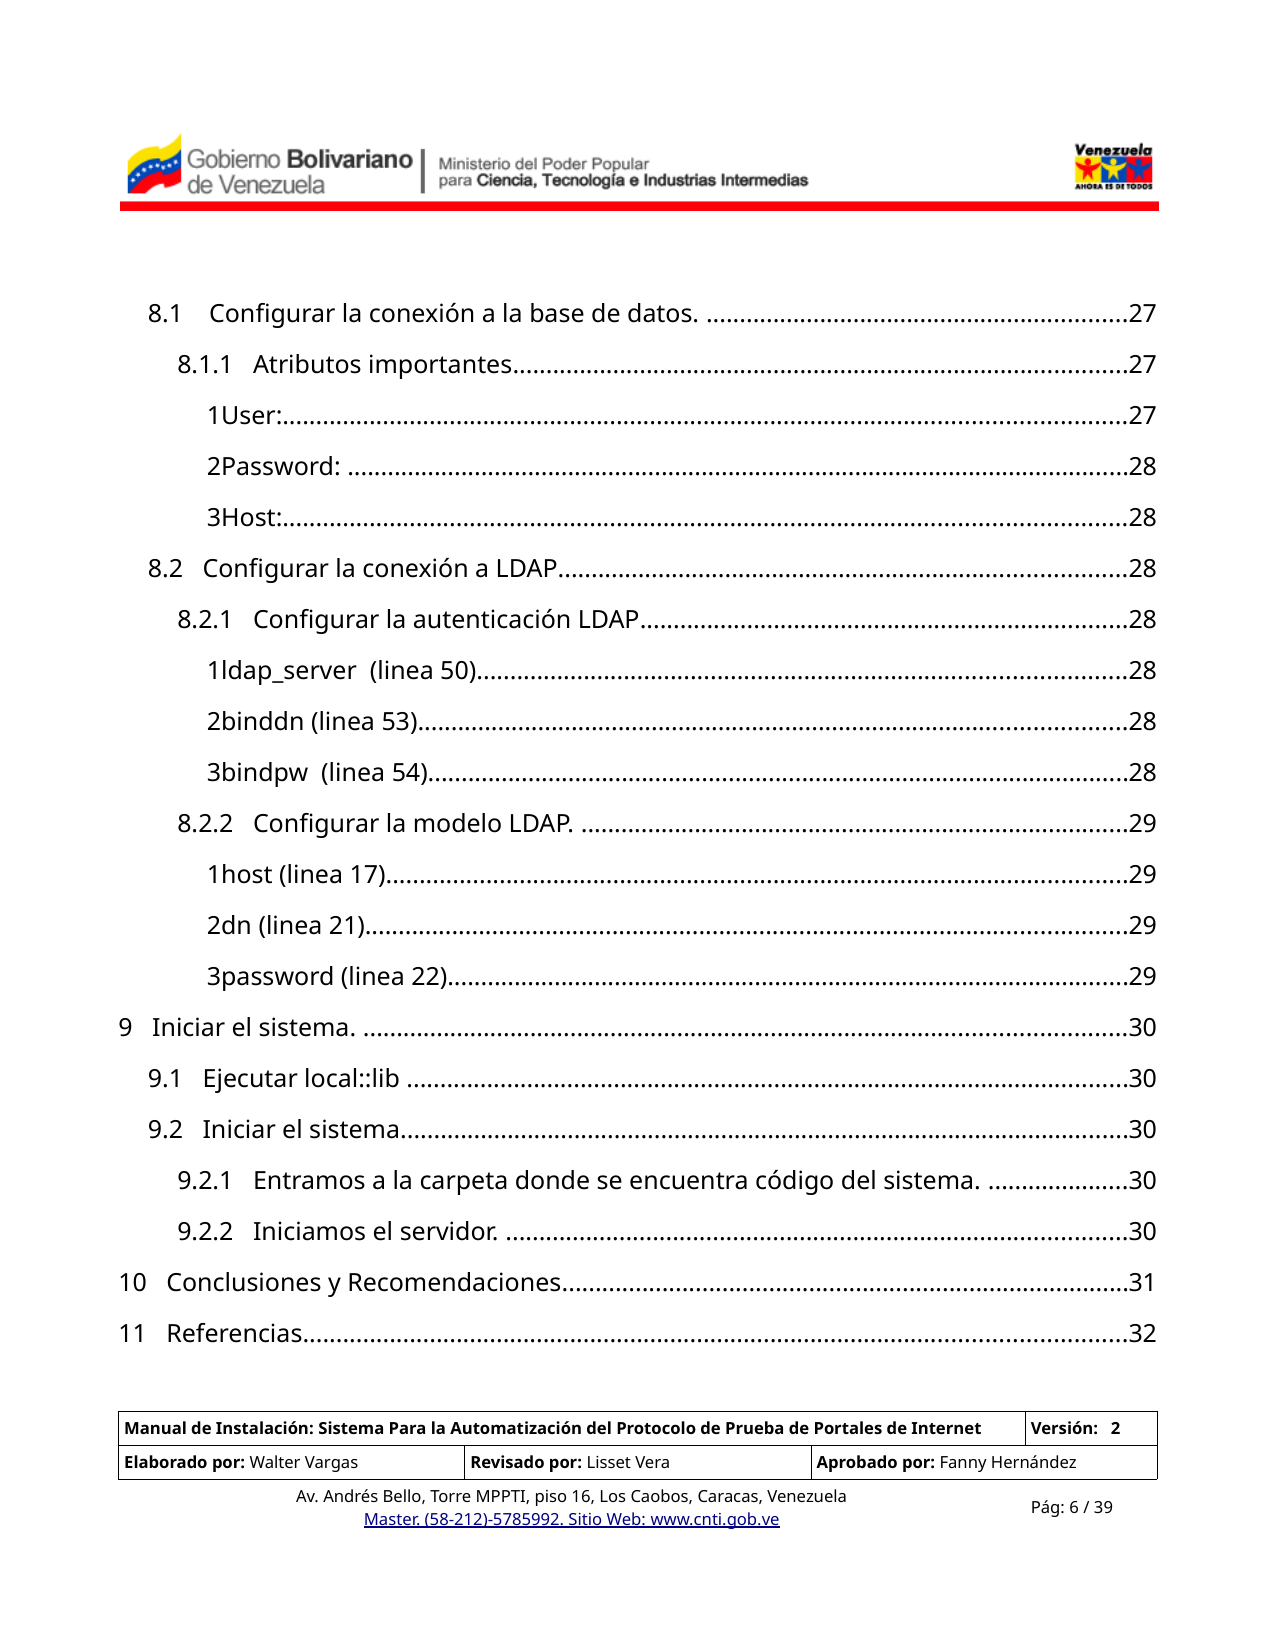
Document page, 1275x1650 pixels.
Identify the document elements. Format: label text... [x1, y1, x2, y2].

text 1ldap_server (linea 50) 28 [207, 652, 1157, 687]
text 3Host: 28 [207, 499, 1157, 533]
text 3bindpw (linea 54) 28 [207, 754, 1157, 789]
text 8.2 Configurar la conexión a LDAP 28 [148, 550, 1157, 584]
text 9.2 Iniciar el sistema 30 [148, 1112, 1157, 1146]
text 1User: 27 [207, 397, 1157, 431]
text 8.1 Configurar la conexión a la base de datos. 27 [148, 295, 1157, 329]
text 9.1 Ejecutar local::lib 30 [148, 1061, 1157, 1095]
text 9 Iniciar el sistema. 30 [118, 1010, 1157, 1044]
text 8.2.2 Configurar la modelo LDAP. 29 [177, 806, 1157, 840]
text 2dn (linea 21) 29 [207, 908, 1157, 942]
text 1host (linea 17) 29 [207, 857, 1157, 891]
picture [120, 125, 1159, 211]
text 11 Referencias 32 [118, 1316, 1157, 1350]
text 10 Conclusiones y Recomendaciones 31 [118, 1265, 1157, 1299]
text 2Password: 28 [207, 448, 1157, 482]
text 8.1.1 Atributos importantes 27 [177, 346, 1157, 380]
text 3password (linea 22) 29 [207, 959, 1157, 993]
text 9.2.2 Iniciamos el servidor. 30 [177, 1214, 1157, 1248]
text 2binddn (linea 53) 28 [207, 703, 1157, 738]
text 8.2.1 Configurar la autenticación LDAP 28 [177, 601, 1157, 636]
text 9.2.1 Entramos a la carpeta donde se encuentra código del sistema. 30 [177, 1163, 1157, 1197]
